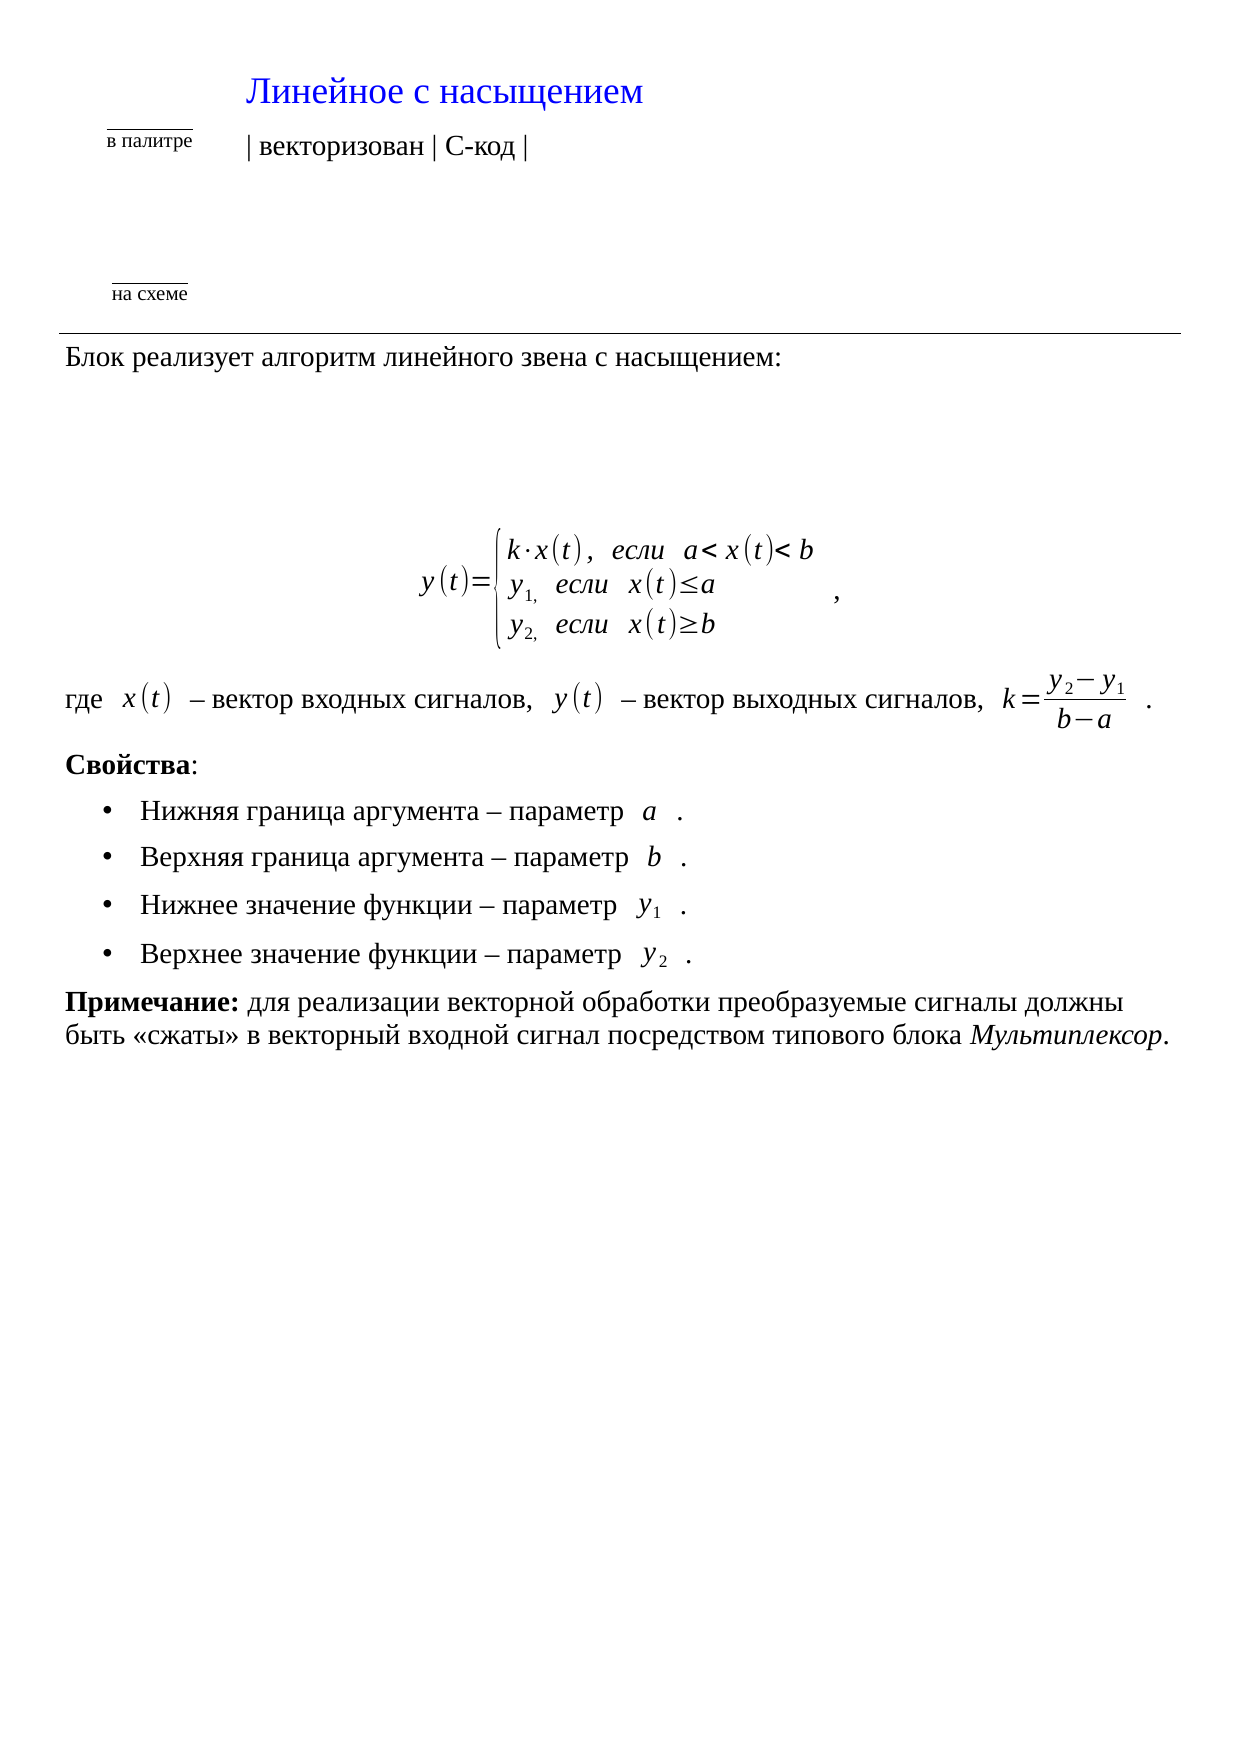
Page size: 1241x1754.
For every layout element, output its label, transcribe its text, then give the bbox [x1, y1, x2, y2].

table_header Линейное с насыщением [240, 59, 1181, 122]
table_cell Блок реализует алгоритм линейного звена с насыщением: , где– вектор входных сигналов,– вектор выходных сигналов,. Свойства: Нижняя граница аргумента – параметр. Верхняя граница аргумента – параметр. Нижнее значение функции – параметр. Верхнее значение функции – параметр. Примечание: для реализации векторной обработки преобразуемые сигналы должны быть «сжаты» в векторный входной сигнал посредством типового блока Мультиплексор. [59, 334, 1181, 1069]
table_cell [240, 179, 1181, 275]
table_cell [240, 275, 1181, 333]
table_header [59, 59, 240, 122]
table_cell [59, 179, 240, 275]
table_cell в палитре [59, 122, 240, 179]
table_cell | векторизован | C-код | [240, 122, 1181, 179]
table_cell на схеме [59, 275, 240, 333]
